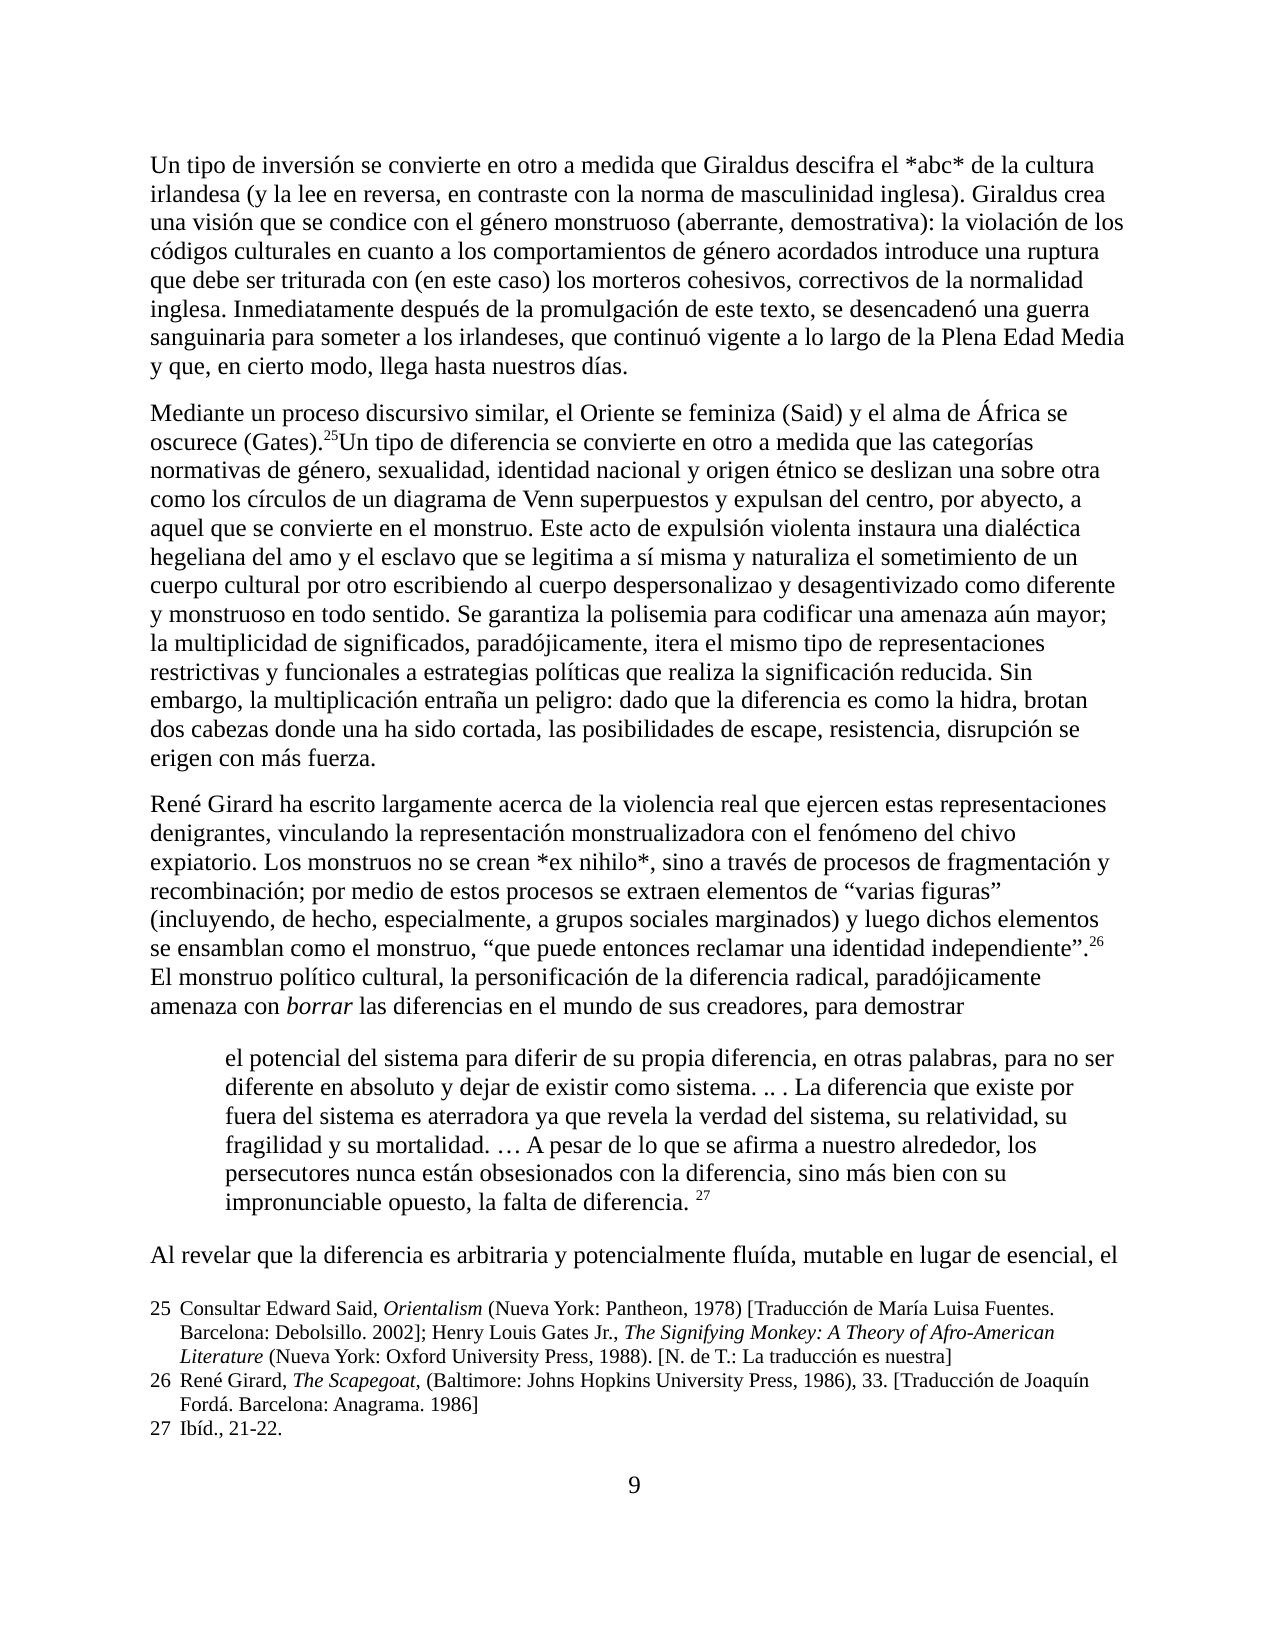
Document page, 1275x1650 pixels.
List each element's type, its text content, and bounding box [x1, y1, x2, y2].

text Mediante un proceso discursivo similar, el Oriente se feminiza (Said) y el alma de África se oscurece (Gates).Un tipo de diferencia se convierte en otro a medida que las categorías normativas de género, sexualidad, identidad nacional y origen étnico se deslizan una sobre otra como los círculos de un diagrama de Venn superpuestos y expulsan del centro, por abyecto, a aquel que se convierte en el monstruo. Este acto de expulsión violenta instaura una dialéctica hegeliana del amo y el esclavo que se legitima a sí misma y naturaliza el sometimiento de un cuerpo cultural por otro escribiendo al cuerpo despersonalizao y desagentivizado como diferente y monstruoso en todo sentido. Se garantiza la polisemia para codificar una amenaza aún mayor; la multiplicidad de significados, paradójicamente, itera el mismo tipo de representaciones restrictivas y funcionales a estrategias políticas que realiza la significación reducida. Sin embargo, la multiplicación entraña un peligro: dado que la diferencia es como la hidra, brotan dos cabezas donde una ha sido cortada, las posibilidades de escape, resistencia, disrupción se erigen con más fuerza. [150, 398, 1125, 772]
text el potencial del sistema para diferir de su propia diferencia, en otras palabras, para no ser diferente en absoluto y dejar de existir como sistema. .. . La diferencia que existe por fuera del sistema es aterradora ya que revela la verdad del sistema, su relatividad, su fragilidad y su mortalidad. … A pesar de lo que se afirma a nuestro alrededor, los persecutores nunca están obsesionados con la diferencia, sino más bien con su impronunciable opuesto, la falta de diferencia. [225, 1043, 1125, 1216]
text René Girard, The Scapegoat, (Baltimore: Johns Hopkins University Press, 1986), 33. [Traducción de Joaquín Fordá. Barcelona: Anagrama. 1986] [150, 1368, 1125, 1416]
text Consultar Edward Said, Orientalism (Nueva York: Pantheon, 1978) [Traducción de María Luisa Fuentes. Barcelona: Debolsillo. 2002]; Henry Louis Gates Jr., The Signifying Monkey: A Theory of Afro-American Literature (Nueva York: Oxford University Press, 1988). [N. de T.: La traducción es nuestra] [150, 1296, 1125, 1368]
text Un tipo de inversión se convierte en otro a medida que Giraldus descifra el *abc* de la cultura irlandesa (y la lee en reversa, en contraste con la norma de masculinidad inglesa). Giraldus crea una visión que se condice con el género monstruoso (aberrante, demostrativa): la violación de los códigos culturales en cuanto a los comportamientos de género acordados introduce una ruptura que debe ser triturada con (en este caso) los morteros cohesivos, correctivos de la normalidad inglesa. Inmediatamente después de la promulgación de este texto, se desencadenó una guerra sanguinaria para someter a los irlandeses, que continuó vigente a lo largo de la Plena Edad Media y que, en cierto modo, llega hasta nuestros días. [150, 150, 1125, 380]
text Ibíd., 21-22. [150, 1416, 1125, 1440]
text René Girard ha escrito largamente acerca de la violencia real que ejercen estas representaciones denigrantes, vinculando la representación monstrualizadora con el fenómeno del chivo expiatorio. Los monstruos no se crean *ex nihilo*, sino a través de procesos de fragmentación y recombinación; por medio de estos procesos se extraen elementos de “varias figuras” (incluyendo, de hecho, especialmente, a grupos sociales marginados) y luego dichos elementos se ensamblan como el monstruo, “que puede entonces reclamar una identidad independiente”. El monstruo político cultural, la personificación de la diferencia radical, paradójicamente amenaza con borrar las diferencias en el mundo de sus creadores, para demostrar [150, 789, 1125, 1019]
text Al revelar que la diferencia es arbitraria y potencialmente fluída, mutable en lugar de esencial, el [150, 1240, 1125, 1269]
